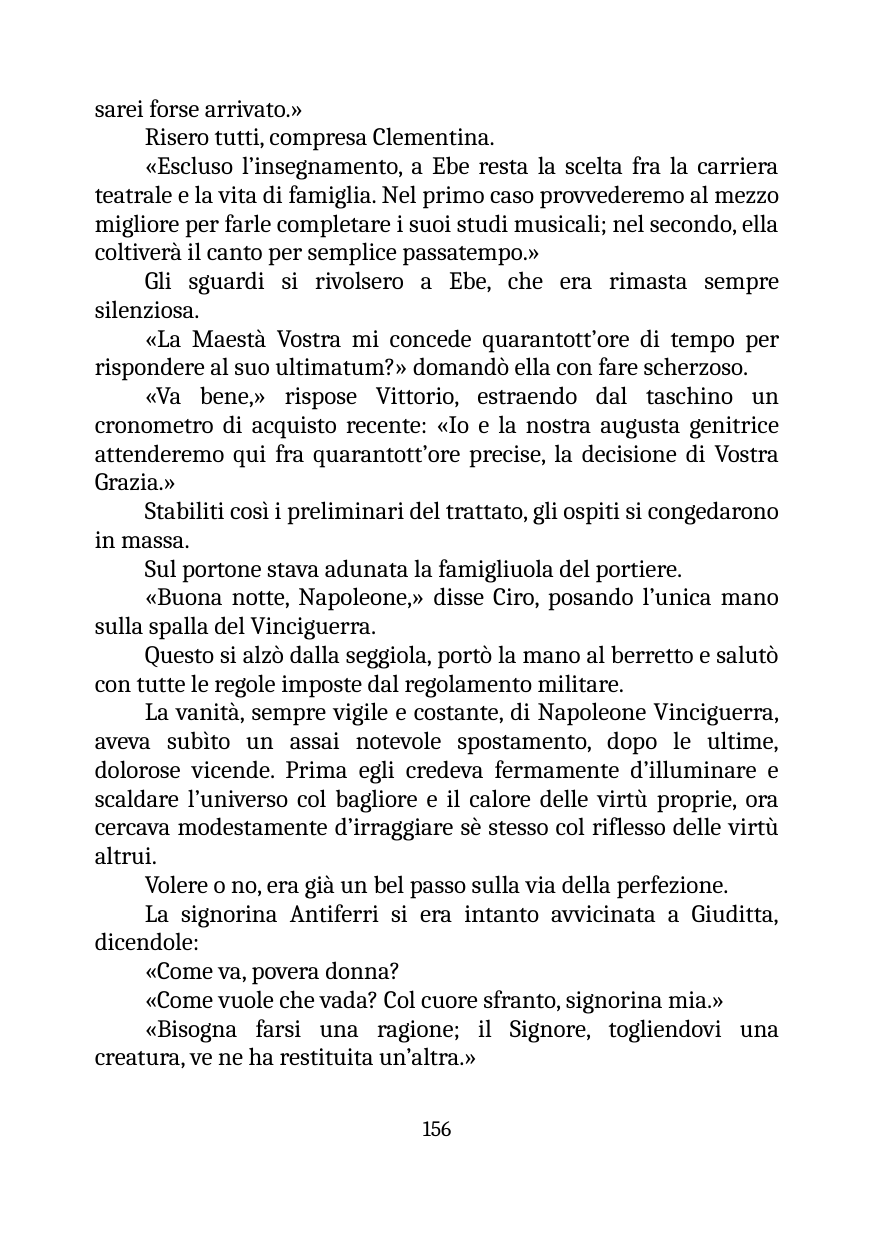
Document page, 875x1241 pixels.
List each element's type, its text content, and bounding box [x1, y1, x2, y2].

text «Va bene,» rispose Vittorio, estraendo dal taschino un cronometro di acquisto recente: «Io e la nostra augusta genitrice attenderemo qui fra quarantott’ore precise, la decisione di Vostra Grazia.» [94, 382, 779, 497]
text «La Maestà Vostra mi concede quarantott’ore di tempo per rispondere al suo ultimatum?» domandò ella con fare scherzoso. [94, 324, 779, 382]
text «Come va, povera donna? [94, 957, 779, 986]
text Questo si alzò dalla seggiola, portò la mano al berretto e salutò con tutte le regole imposte dal regolamento militare. [94, 641, 779, 698]
text Risero tutti, compresa Clementina. [94, 123, 779, 152]
text «Bisogna farsi una ragione; il Signore, togliendovi una creatura, ve ne ha restituita un’altra.» [94, 1014, 779, 1072]
text Sul portone stava adunata la famigliuola del portiere. [94, 554, 779, 583]
text «Buona notte, Napoleone,» disse Ciro, posando l’unica mano sulla spalla del Vinciguerra. [94, 583, 779, 641]
text «Come vuole che vada? Col cuore sfranto, signorina mia.» [94, 986, 779, 1014]
text Gli sguardi si rivolsero a Ebe, che era rimasta sempre silenziosa. [94, 267, 779, 324]
text La signorina Antiferri si era intanto avvicinata a Giuditta, dicendole: [94, 899, 779, 957]
text Volere o no, era già un bel passo sulla via della perfezione. [94, 871, 779, 899]
text «Escluso l’insegnamento, a Ebe resta la scelta fra la carriera teatrale e la vita di famiglia. Nel primo caso provvederemo al mezzo migliore per farle completare i suoi studi musicali; nel secondo, ella coltiverà il canto per semplice passatempo.» [94, 152, 779, 267]
text Stabiliti così i preliminari del trattato, gli ospiti si congedarono in massa. [94, 497, 779, 554]
text La vanità, sempre vigile e costante, di Napoleone Vinciguerra, aveva subìto un assai notevole spostamento, dopo le ultime, dolorose vicende. Prima egli credeva fermamente d’illuminare e scaldare l’universo col bagliore e il calore delle virtù proprie, ora cercava modestamente d’irraggiare sè stesso col riflesso delle virtù altrui. [94, 698, 779, 871]
text sarei forse arrivato.» [94, 94, 779, 123]
